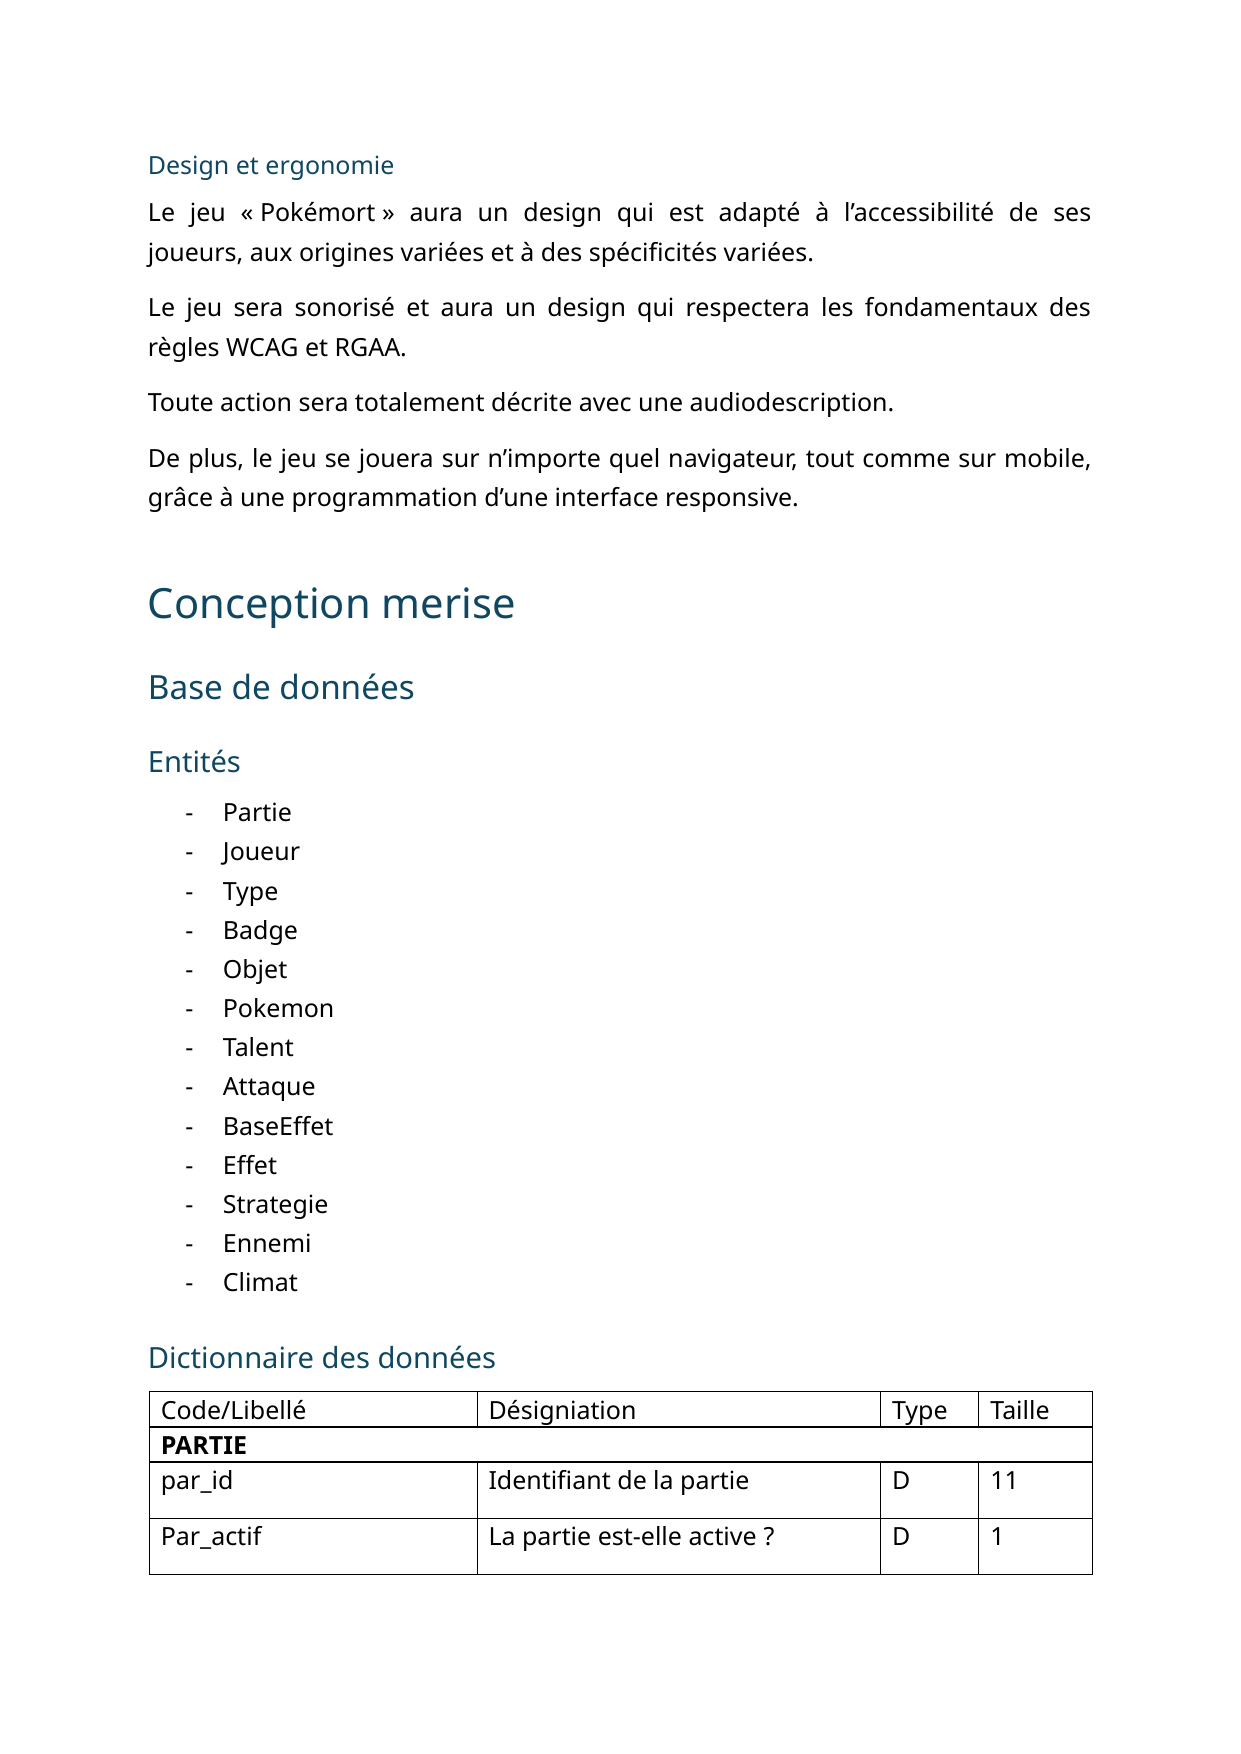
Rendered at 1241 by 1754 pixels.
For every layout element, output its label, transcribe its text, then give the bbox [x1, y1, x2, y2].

list Partie [185, 795, 1093, 829]
text Le jeu « Pokémort » aura un design qui est adapté à l’accessibilité de ses joueurs, aux origines variées et à des spécificités variées. [148, 195, 1093, 268]
subtitle Design et ergonomie [148, 148, 1093, 182]
table_cell D [881, 1463, 978, 1517]
list Joueur [185, 834, 1093, 868]
table_header Code/Libellé [150, 1392, 477, 1426]
list Ennemi [185, 1226, 1093, 1260]
list Talent [185, 1030, 1093, 1064]
list Pokemon [185, 991, 1093, 1025]
text Toute action sera totalement décrite avec une audiodescription. [148, 385, 1093, 419]
subtitle Dictionnaire des données [148, 1337, 1093, 1377]
table_cell Par_actif [150, 1519, 477, 1573]
table_cell par_id [150, 1463, 477, 1517]
table_cell Identifiant de la partie [478, 1463, 880, 1517]
table_cell 1 [979, 1519, 1092, 1573]
subtitle Base de données [148, 664, 1093, 709]
list Attaque [185, 1069, 1093, 1103]
list BaseEffet [185, 1108, 1093, 1142]
text De plus, le jeu se jouera sur n’importe quel navigateur, tout comme sur mobile, grâce à une programmation d’une interface responsive. [148, 441, 1093, 514]
list Type [185, 873, 1093, 907]
list Objet [185, 951, 1093, 986]
text Le jeu sera sonorisé et aura un design qui respectera les fondamentaux des règles WCAG et RGAA. [148, 290, 1093, 363]
table_header Désigniation [478, 1392, 880, 1426]
table_header Type [881, 1392, 978, 1426]
subtitle Entités [148, 741, 1093, 781]
list Effet [185, 1147, 1093, 1181]
table_header Taille [979, 1392, 1092, 1426]
list Climat [185, 1265, 1093, 1299]
table_cell La partie est-elle active ? [478, 1519, 880, 1573]
table_cell 11 [979, 1463, 1092, 1517]
subtitle Conception merise [148, 573, 1093, 630]
list Strategie [185, 1186, 1093, 1221]
table_cell PARTIE [150, 1428, 1092, 1461]
list Badge [185, 912, 1093, 946]
table_cell D [881, 1519, 978, 1573]
